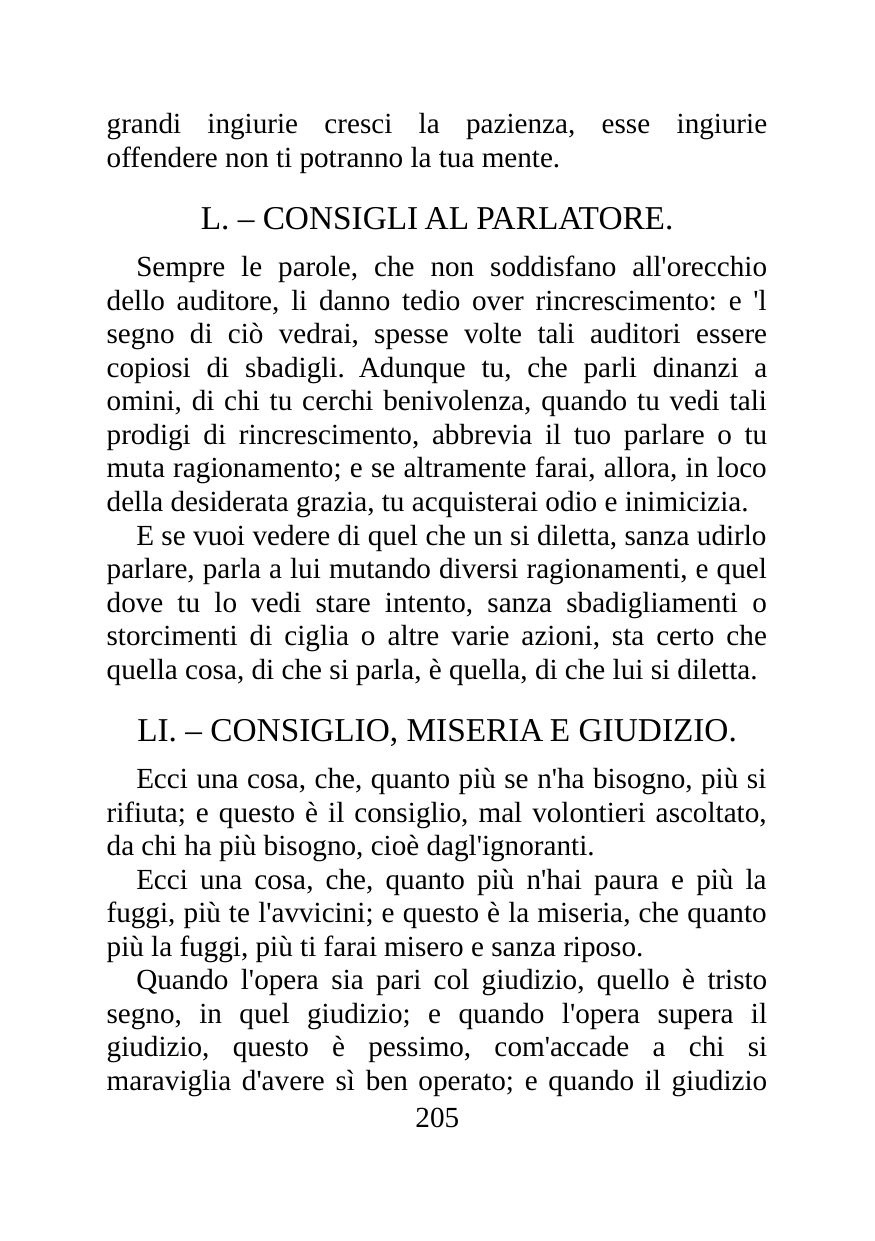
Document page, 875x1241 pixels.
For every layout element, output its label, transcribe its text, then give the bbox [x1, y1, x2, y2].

text Ecci una cosa, che, quanto più se n'ha bisogno, più si rifiuta; e questo è il consiglio, mal volontieri ascoltato, da chi ha più bisogno, cioè dagl'ignoranti. [106, 761, 768, 862]
subtitle LI. ‒ CONSIGLIO, MISERIA E GIUDIZIO. [106, 710, 768, 749]
subtitle L. ‒ CONSIGLI AL PARLATORE. [106, 198, 768, 237]
text Ecci una cosa, che, quanto più n'hai paura e più la fuggi, più te l'avvicini; e questo è la miseria, che quanto più la fuggi, più ti farai misero e sanza riposo. [106, 862, 768, 962]
text grandi ingiurie cresci la pazienza, esse ingiurie offendere non ti potranno la tua mente. [106, 106, 768, 173]
text Sempre le parole, che non soddisfano all'orecchio dello auditore, li danno tedio over rincrescimento: e 'l segno di ciò vedrai, spesse volte tali auditori essere copiosi di sbadigli. Adunque tu, che parli dinanzi a omini, di chi tu cerchi benivolenza, quando tu vedi tali prodigi di rincrescimento, abbrevia il tuo parlare o tu muta ragionamento; e se altramente farai, allora, in loco della desiderata grazia, tu acquisterai odio e inimicizia. [106, 249, 768, 518]
text Quando l'opera sia pari col giudizio, quello è tristo segno, in quel giudizio; e quando l'opera supera il giudizio, questo è pessimo, com'accade a chi si maraviglia d'avere sì ben operato; e quando il giudizio [106, 962, 768, 1097]
text E se vuoi vedere di quel che un si diletta, sanza udirlo parlare, parla a lui mutando diversi ragionamenti, e quel dove tu lo vedi stare intento, sanza sbadigliamenti o storcimenti di ciglia o altre varie azioni, sta certo che quella cosa, di che si parla, è quella, di che lui si diletta. [106, 518, 768, 685]
